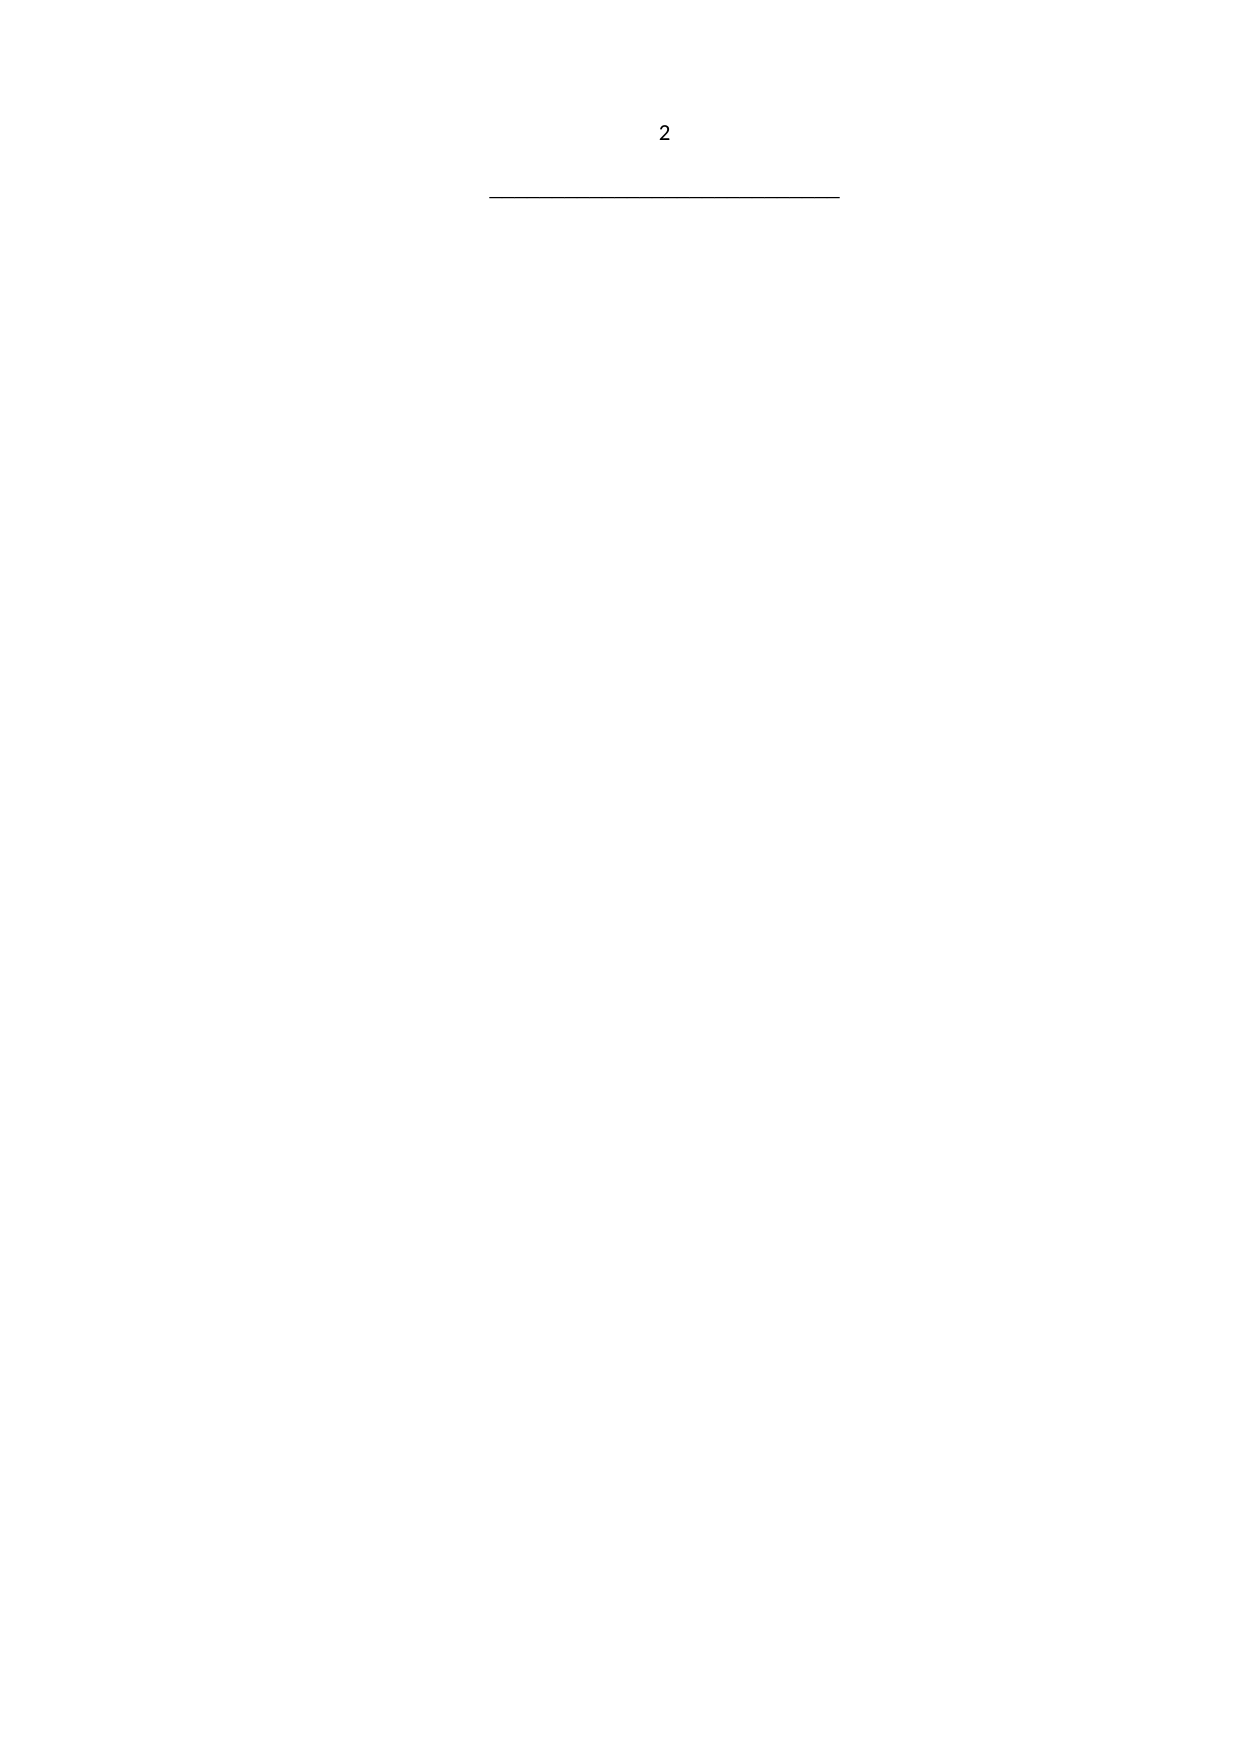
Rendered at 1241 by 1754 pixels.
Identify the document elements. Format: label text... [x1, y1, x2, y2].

text ____________________________ [177, 172, 1151, 201]
